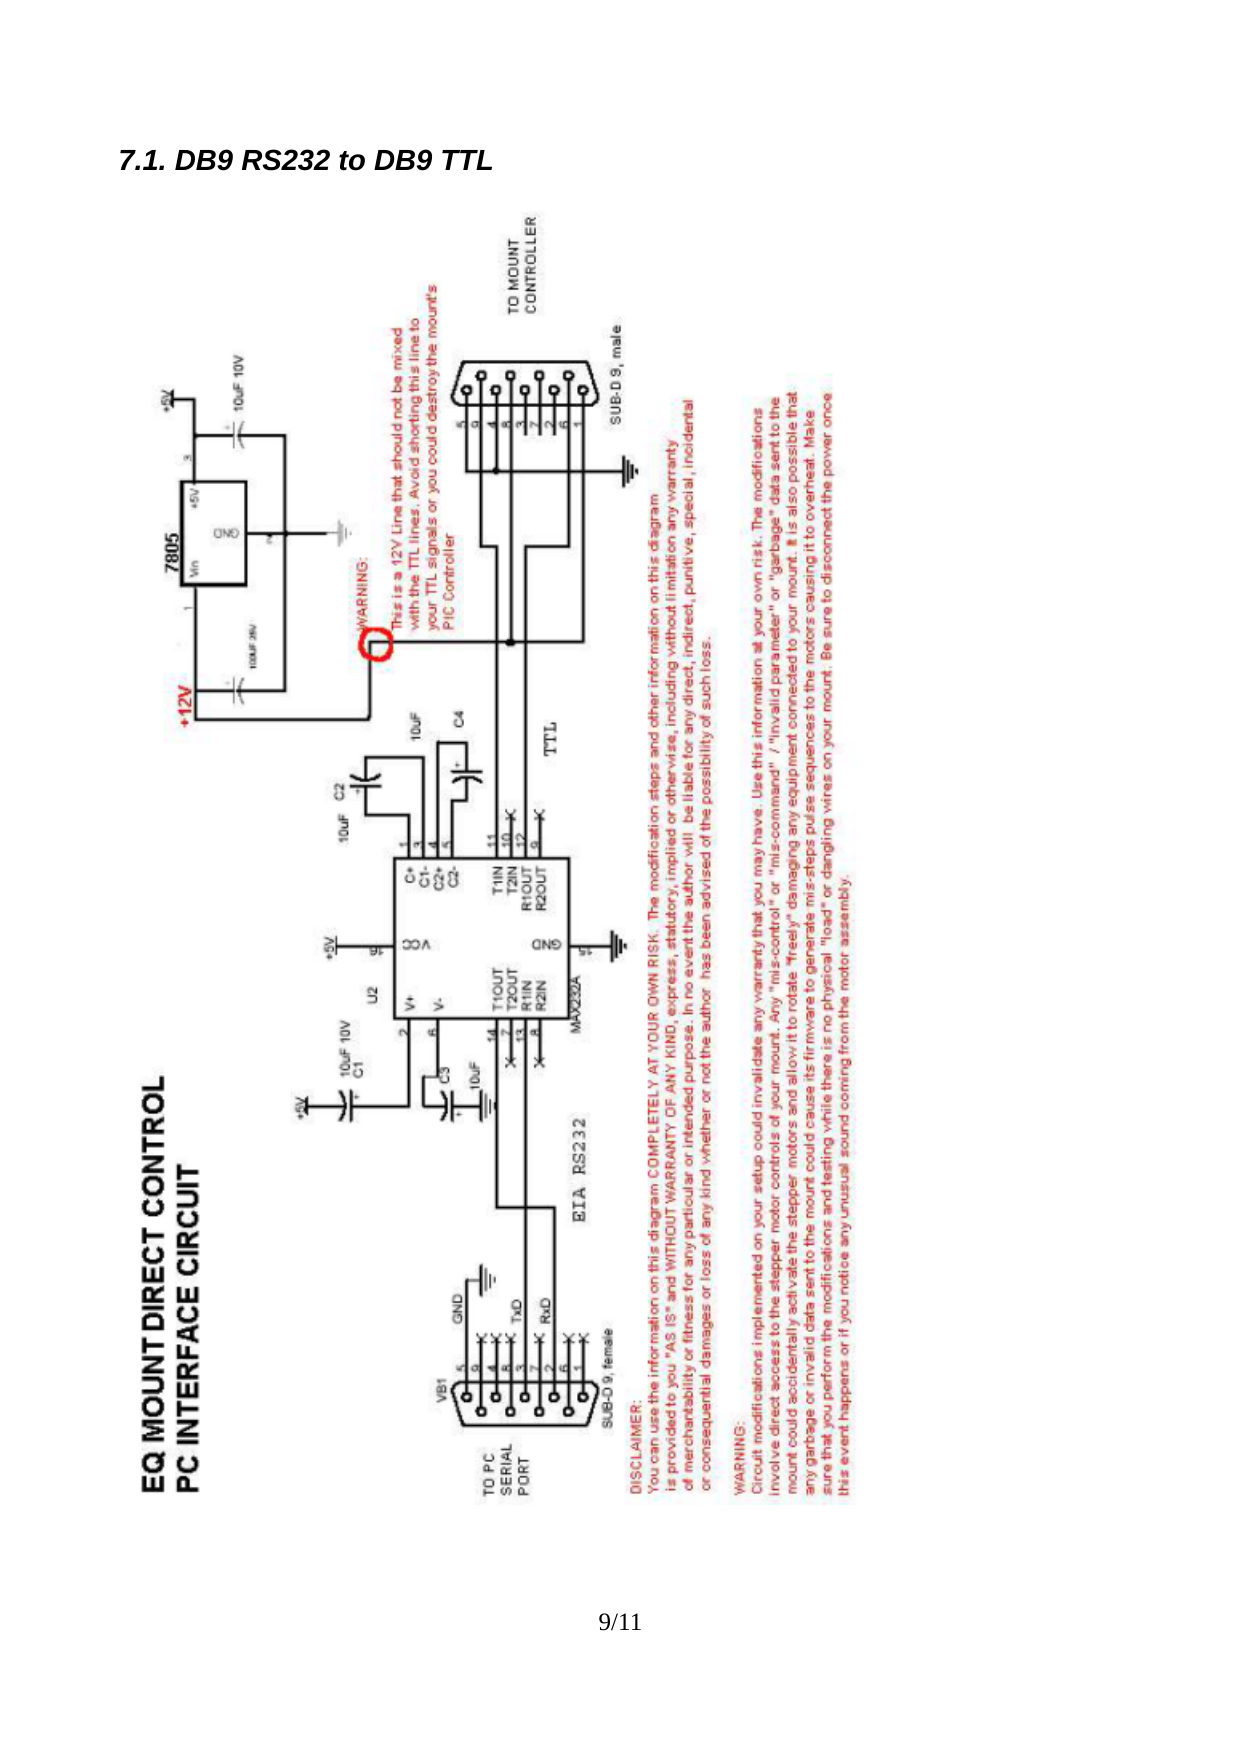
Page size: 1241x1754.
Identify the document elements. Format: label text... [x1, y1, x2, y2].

subtitle 7.1. DB9 RS232 to DB9 TTL [118, 143, 1122, 177]
